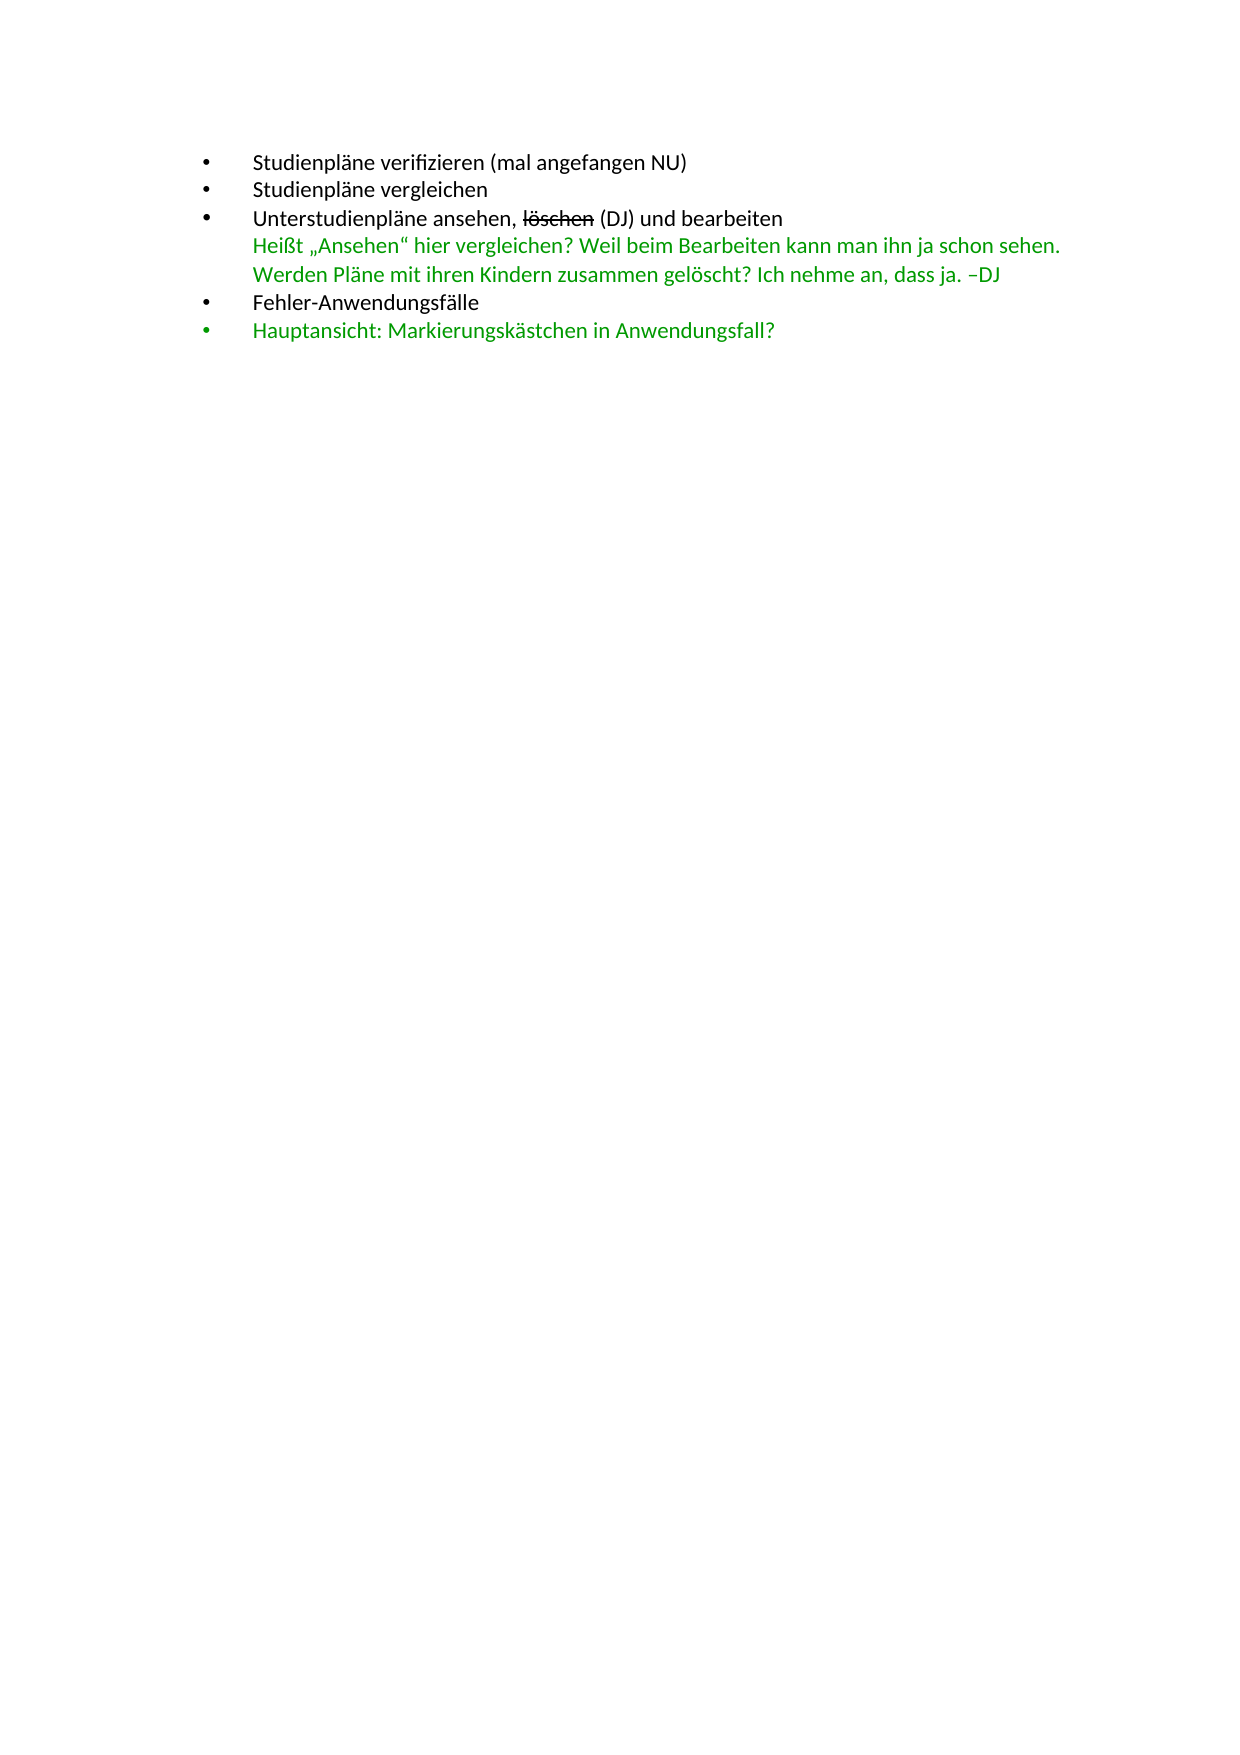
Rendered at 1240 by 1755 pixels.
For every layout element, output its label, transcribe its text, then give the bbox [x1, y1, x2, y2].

list Studienpläne verifizieren (mal angefangen NU) [179, 148, 1092, 176]
list Studienpläne vergleichen [179, 176, 1092, 204]
list Fehler-Anwendungsfälle [179, 288, 1092, 316]
list Hauptansicht: Markierungskästchen in Anwendungsfall? [179, 316, 1092, 344]
list Unterstudienpläne ansehen, löschen (DJ) und bearbeiten Heißt „Ansehen“ hier vergleichen? Weil beim Bearbeiten kann man ihn ja schon sehen. Werden Pläne mit ihren Kindern zusammen gelöscht? Ich nehme an, dass ja. –DJ [179, 204, 1092, 288]
